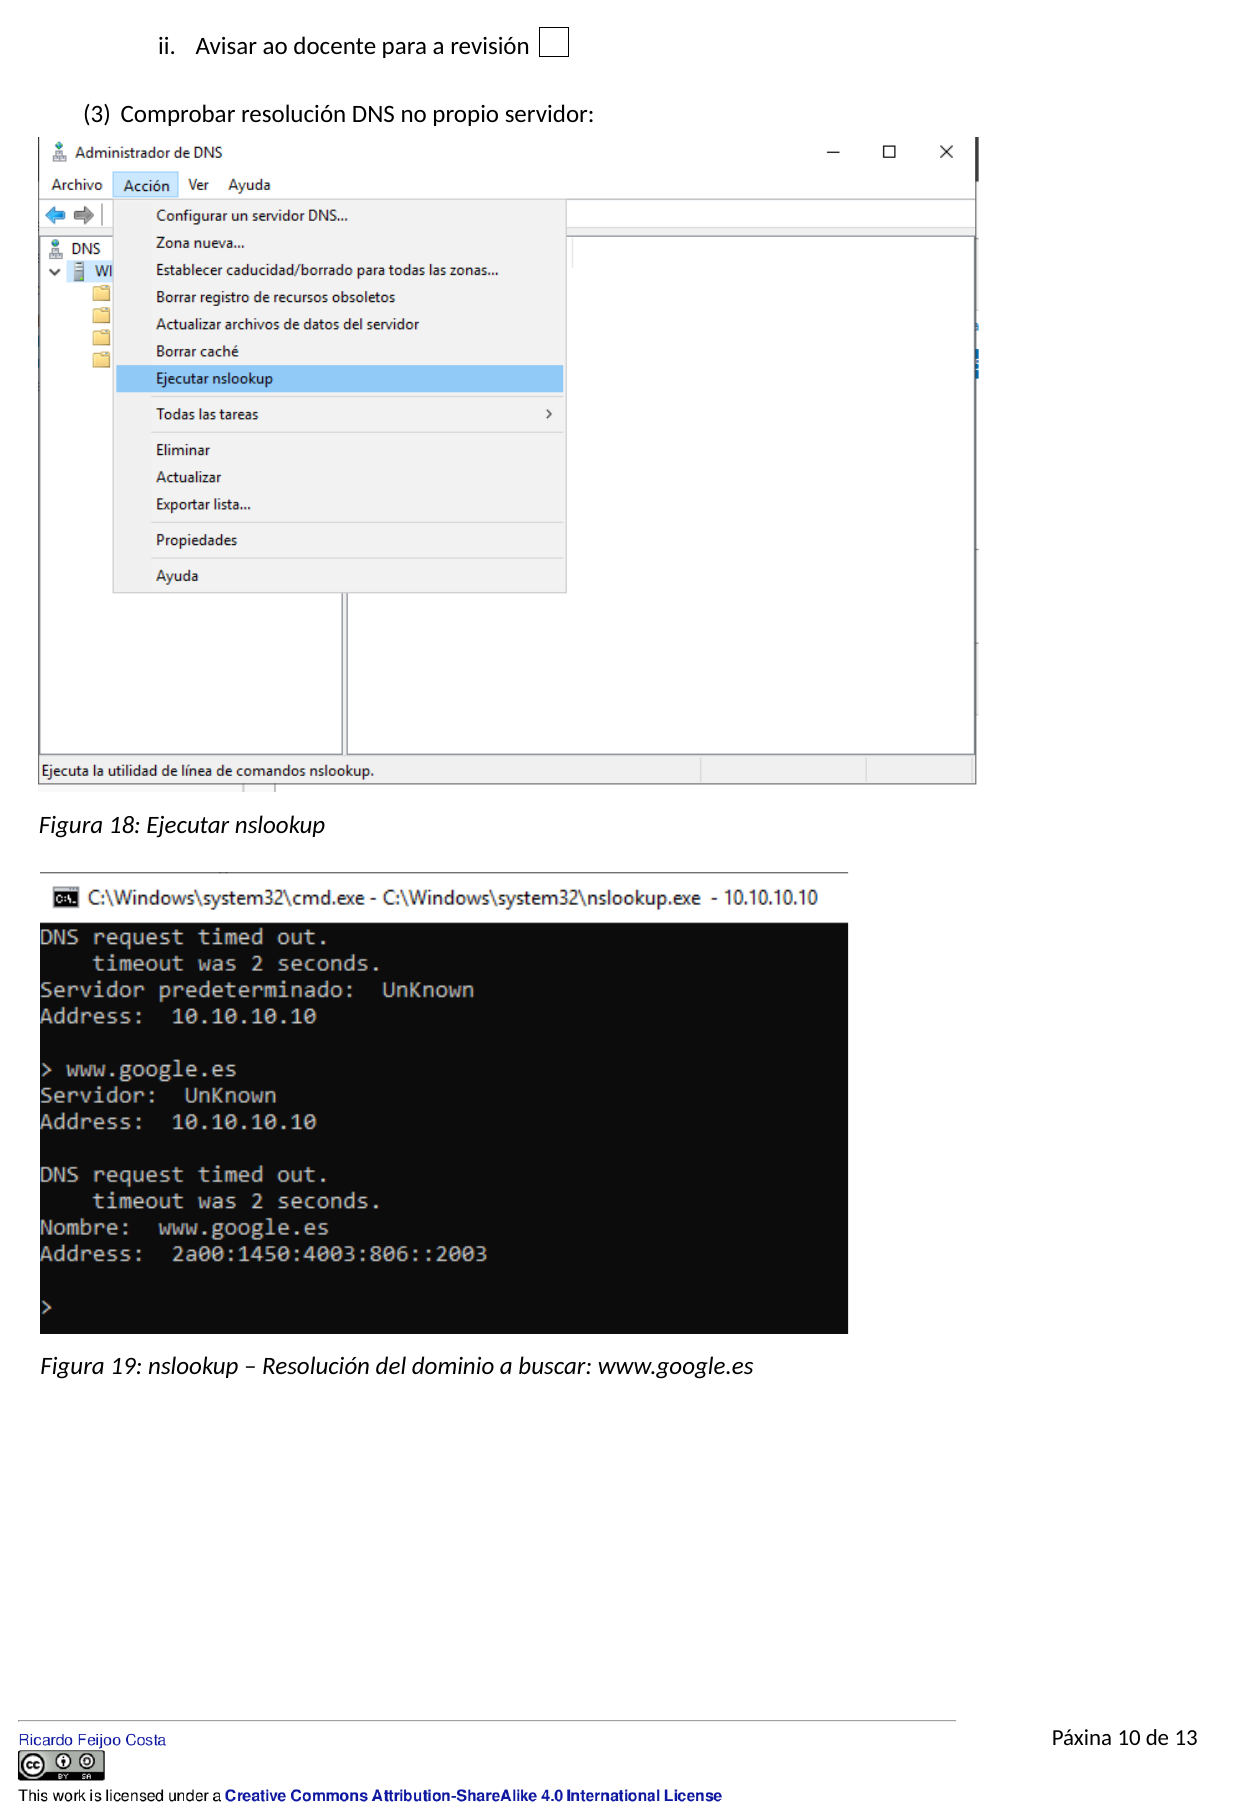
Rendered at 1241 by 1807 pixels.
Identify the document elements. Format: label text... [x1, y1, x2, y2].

list Figura 19: nslookup – Resolución del dominio a buscar: www.google.es [40, 1334, 848, 1381]
list Figura 18: Ejecutar nslookup [39, 792, 978, 839]
list Avisar ao docente para a revisión [158, 30, 1197, 60]
picture [38, 137, 979, 792]
picture [40, 872, 849, 1334]
list Comprobar resolución DNS no propio servidor: [83, 98, 1197, 129]
picture [8, 1715, 957, 1806]
